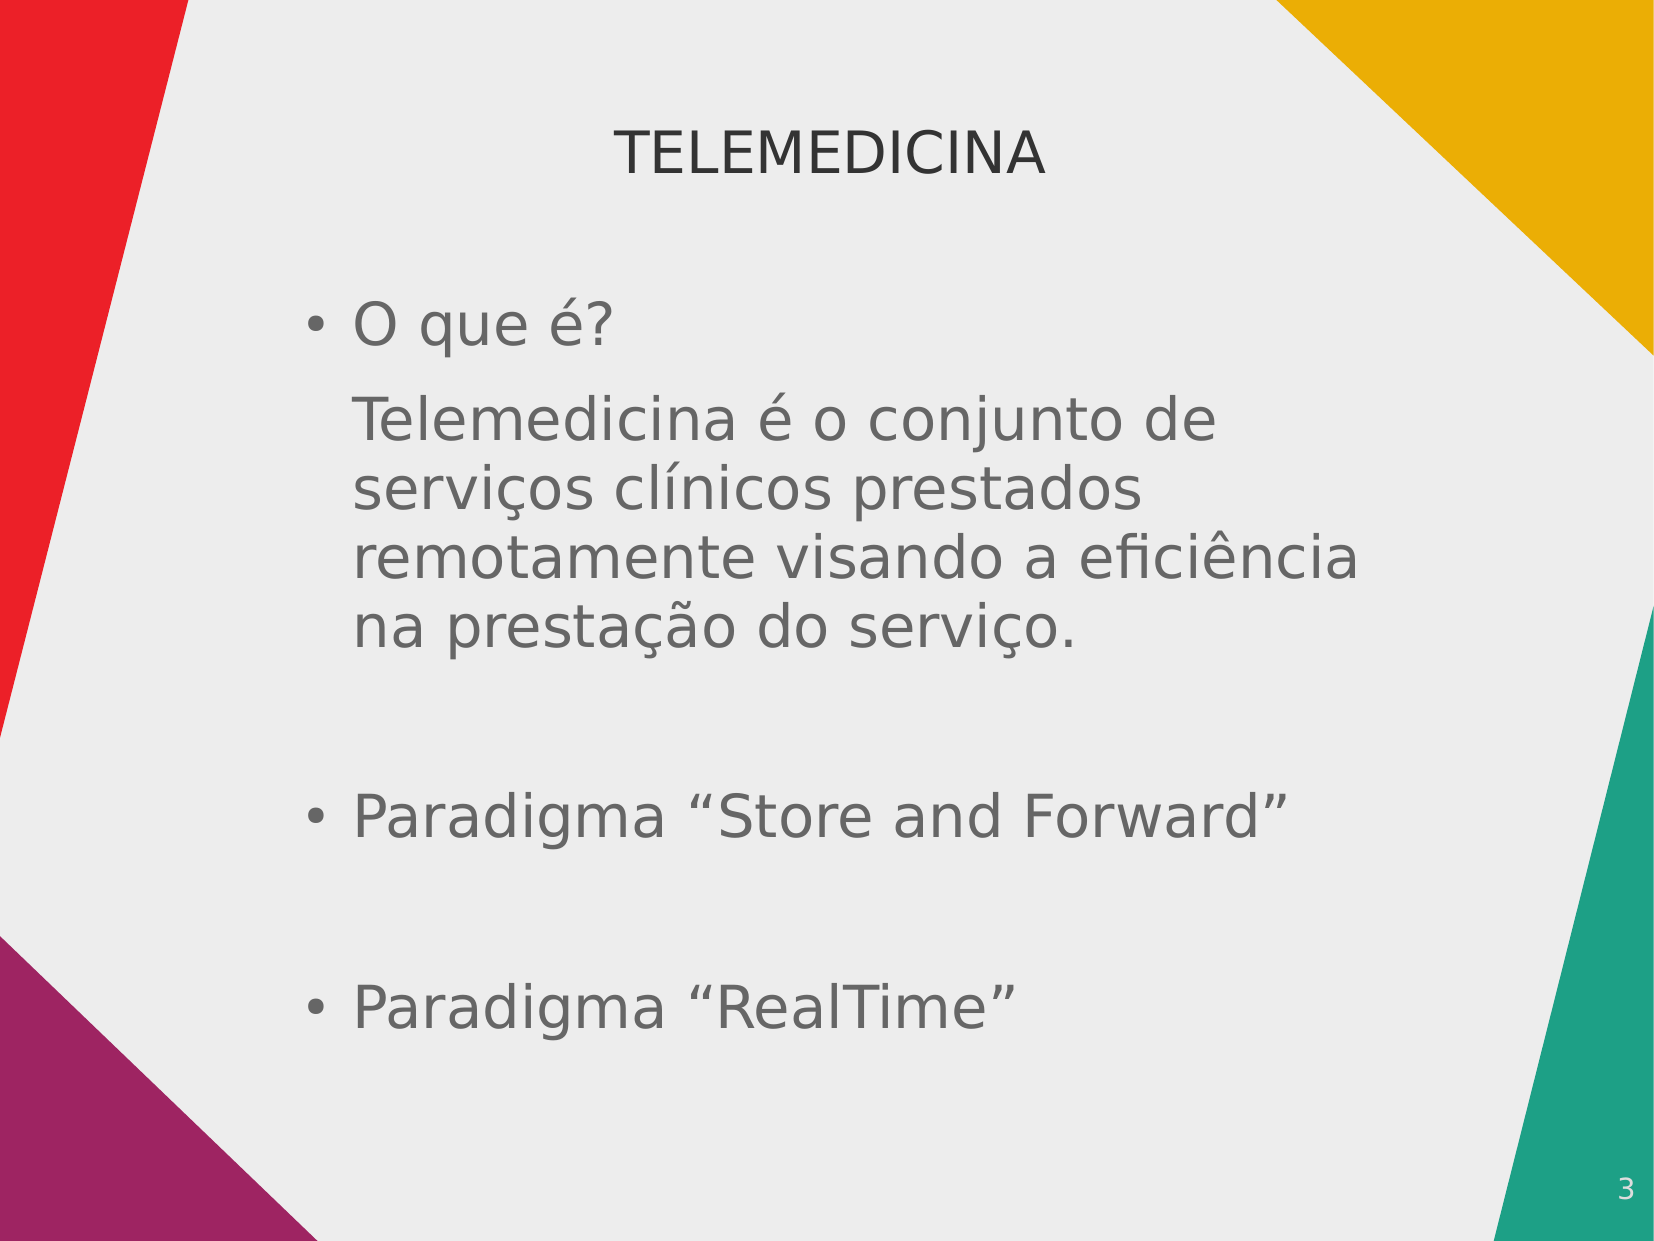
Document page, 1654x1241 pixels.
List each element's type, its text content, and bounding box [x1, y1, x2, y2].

title TELEMEDICINA [289, 49, 1372, 257]
list O que é? Telemedicina é o conjunto de serviços clínicos prestados remotamente visando a eficiência na prestação do serviço. Paradigma “Store and Forward” Paradigma “RealTime” [289, 290, 1372, 1090]
